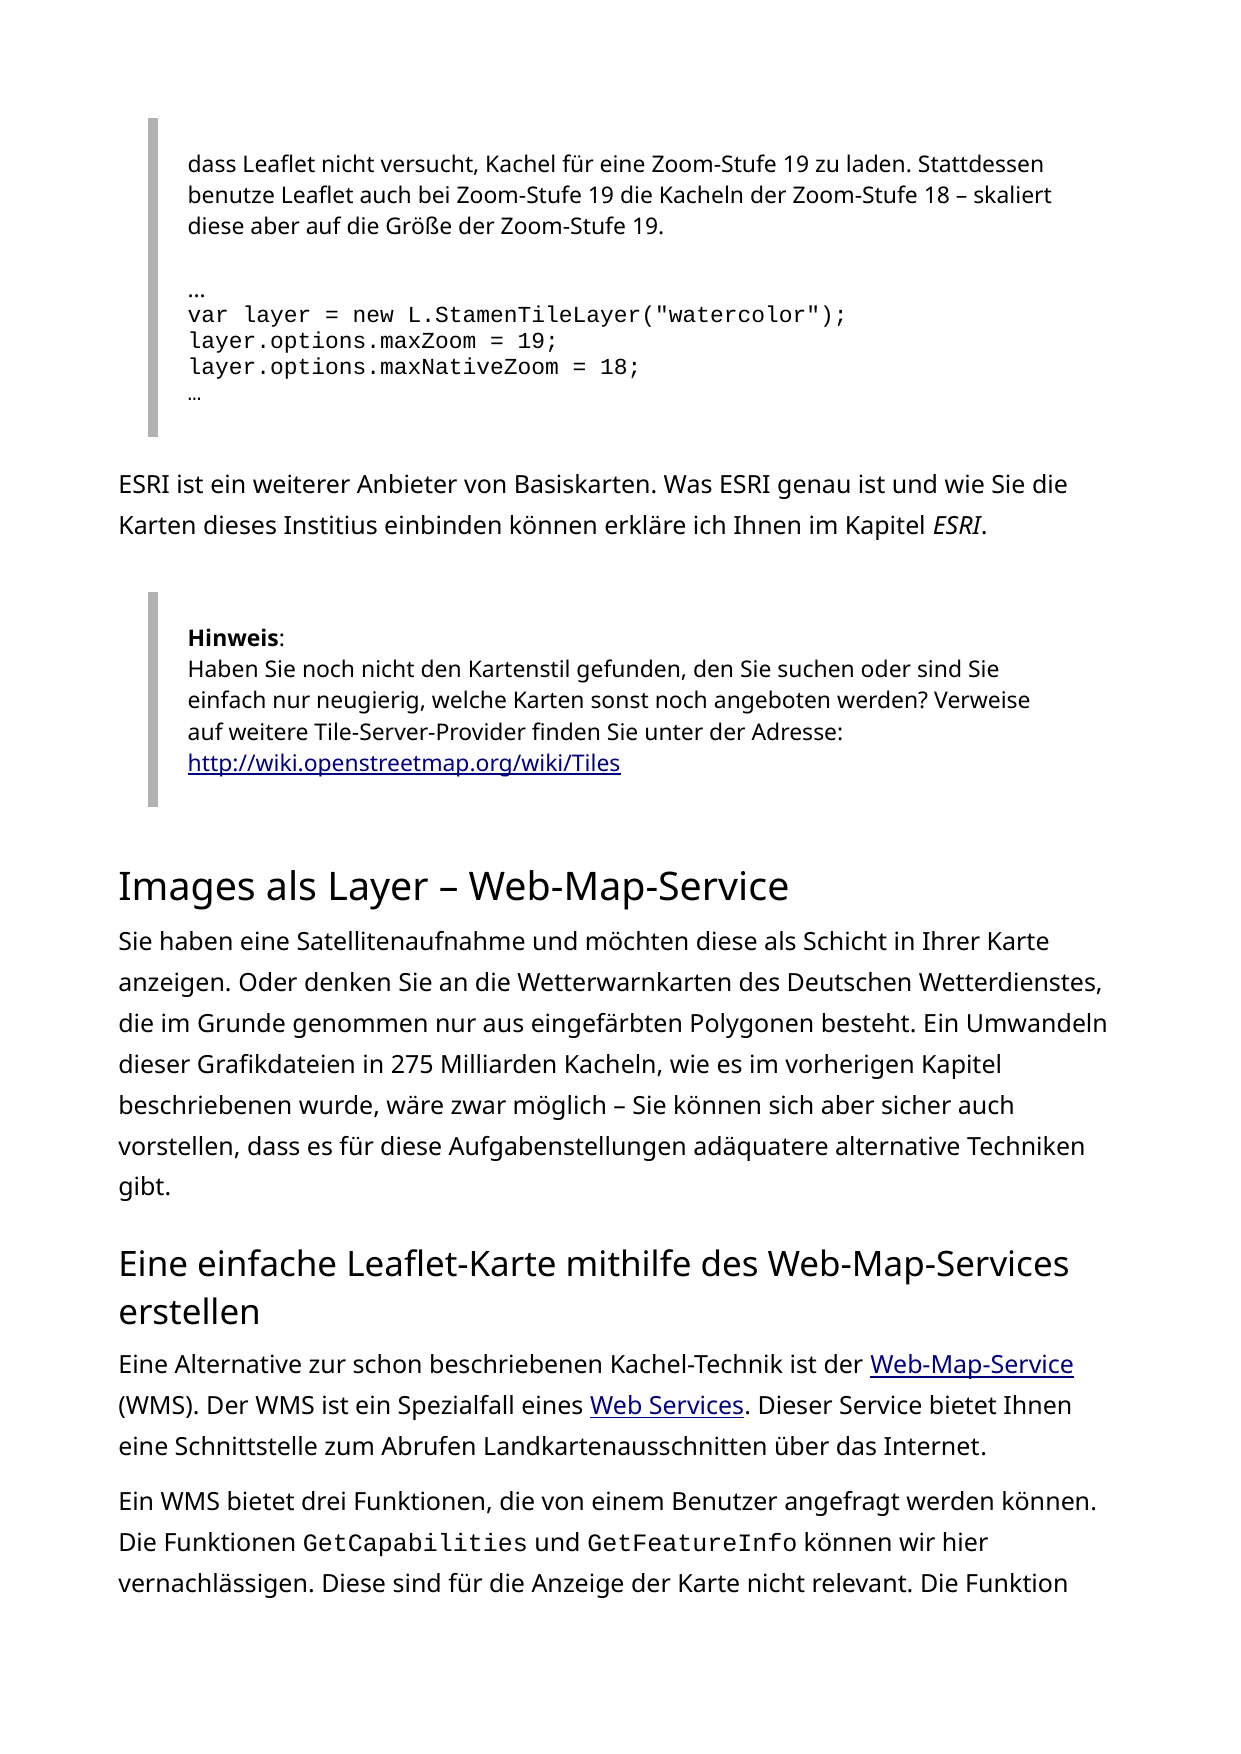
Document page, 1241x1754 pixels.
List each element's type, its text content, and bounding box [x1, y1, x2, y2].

subtitle Images als Layer – Web-Map-Service [118, 858, 1122, 911]
text Hinweis: Haben Sie noch nicht den Kartenstil gefunden, den Sie suchen oder sind Sie einfach nur neugierig, welche Karten sonst noch angeboten werden? Verweise auf weitere Tile-Server-Provider finden Sie unter der Adresse: http://wiki.openstreetmap.org/wiki/Tiles [158, 592, 1093, 807]
text dass Leaflet nicht versucht, Kachel für eine Zoom-Stufe 19 zu laden. Stattdessen benutze Leaflet auch bei Zoom-Stufe 19 die Kacheln der Zoom-Stufe 18 – skaliert diese aber auf die Größe der Zoom-Stufe 19. … var layer = new L.StamenTileLayer("watercolor"); layer.options.maxZoom = 19; layer.options.maxNativeZoom = 18; … [158, 118, 1093, 437]
text Sie haben eine Satellitenaufnahme und möchten diese als Schicht in Ihrer Karte anzeigen. Oder denken Sie an die Wetterwarnkarten des Deutschen Wetterdienstes, die im Grunde genommen nur aus eingefärbten Polygonen besteht. Ein Umwandeln dieser Grafikdateien in 275 Milliarden Kacheln, wie es im vorherigen Kapitel beschriebenen wurde, wäre zwar möglich – Sie können sich aber sicher auch vorstellen, dass es für diese Aufgabenstellungen adäquatere alternative Techniken gibt. [118, 924, 1122, 1203]
text ESRI ist ein weiterer Anbieter von Basiskarten. Was ESRI genau ist und wie Sie die Karten dieses Institius einbinden können erkläre ich Ihnen im Kapitel ESRI. [118, 467, 1122, 541]
text Ein WMS bietet drei Funktionen, die von einem Benutzer angefragt werden können. Die Funktionen GetCapabilities und GetFeatureInfo können wir hier vernachlässigen. Diese sind für die Anzeige der Karte nicht relevant. Die Funktion [118, 1484, 1122, 1600]
text Eine Alternative zur schon beschriebenen Kachel-Technik ist der Web-Map-Service (WMS). Der WMS ist ein Spezialfall eines Web Services. Dieser Service bietet Ihnen eine Schnittstelle zum Abrufen Landkartenausschnitten über das Internet. [118, 1347, 1122, 1463]
subtitle Eine einfache Leaflet-Karte mithilfe des Web-Map-Services erstellen [118, 1239, 1122, 1334]
